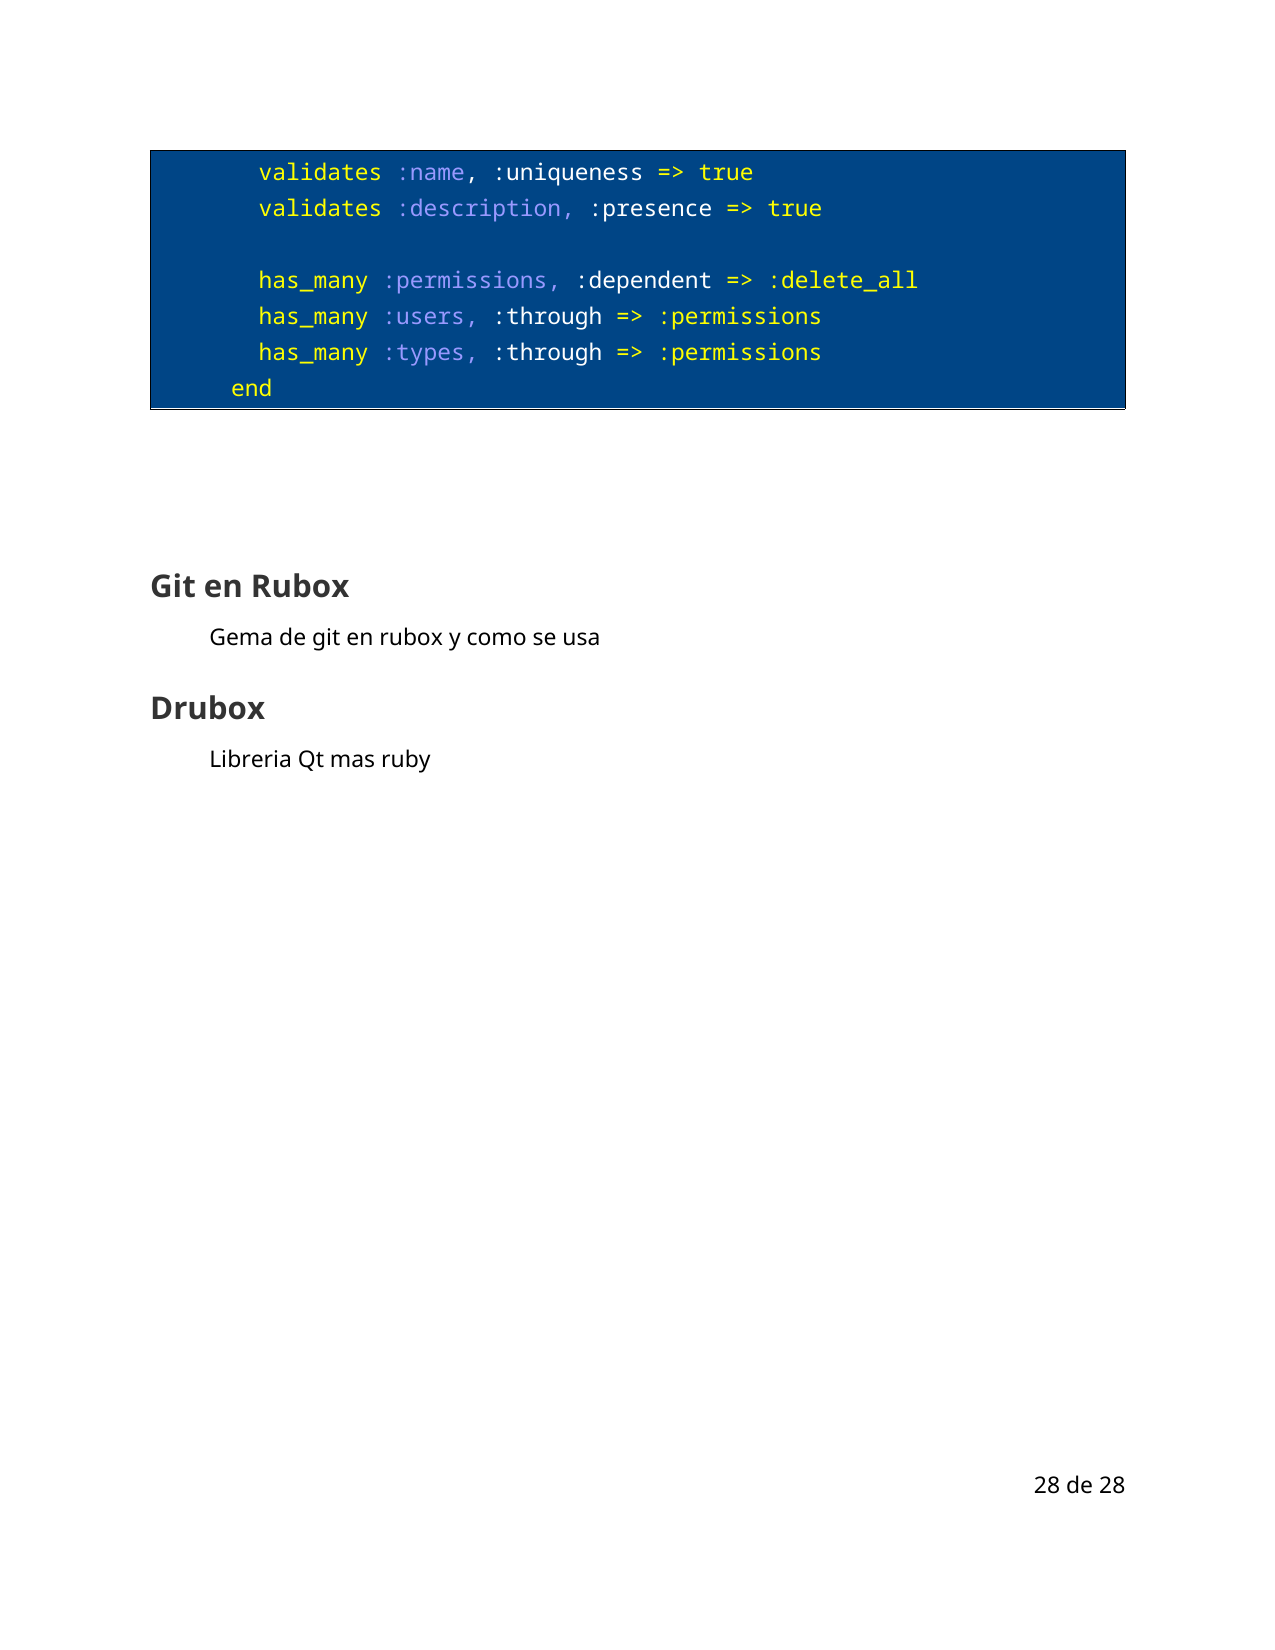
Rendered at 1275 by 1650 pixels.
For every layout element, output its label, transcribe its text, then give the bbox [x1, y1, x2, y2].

subtitle Drubox [150, 686, 1125, 728]
text Gema de git en rubox y como se usa [150, 621, 1125, 652]
table_header validates :name, :uniqueness => true validates :description, :presence => true has_many :permissions, :dependent => :delete_all has_many :users, :through => :permissions has_many :types, :through => :permissions end [151, 151, 1125, 408]
subtitle Git en Rubox [150, 563, 1125, 606]
text Libreria Qt mas ruby [150, 743, 1125, 774]
